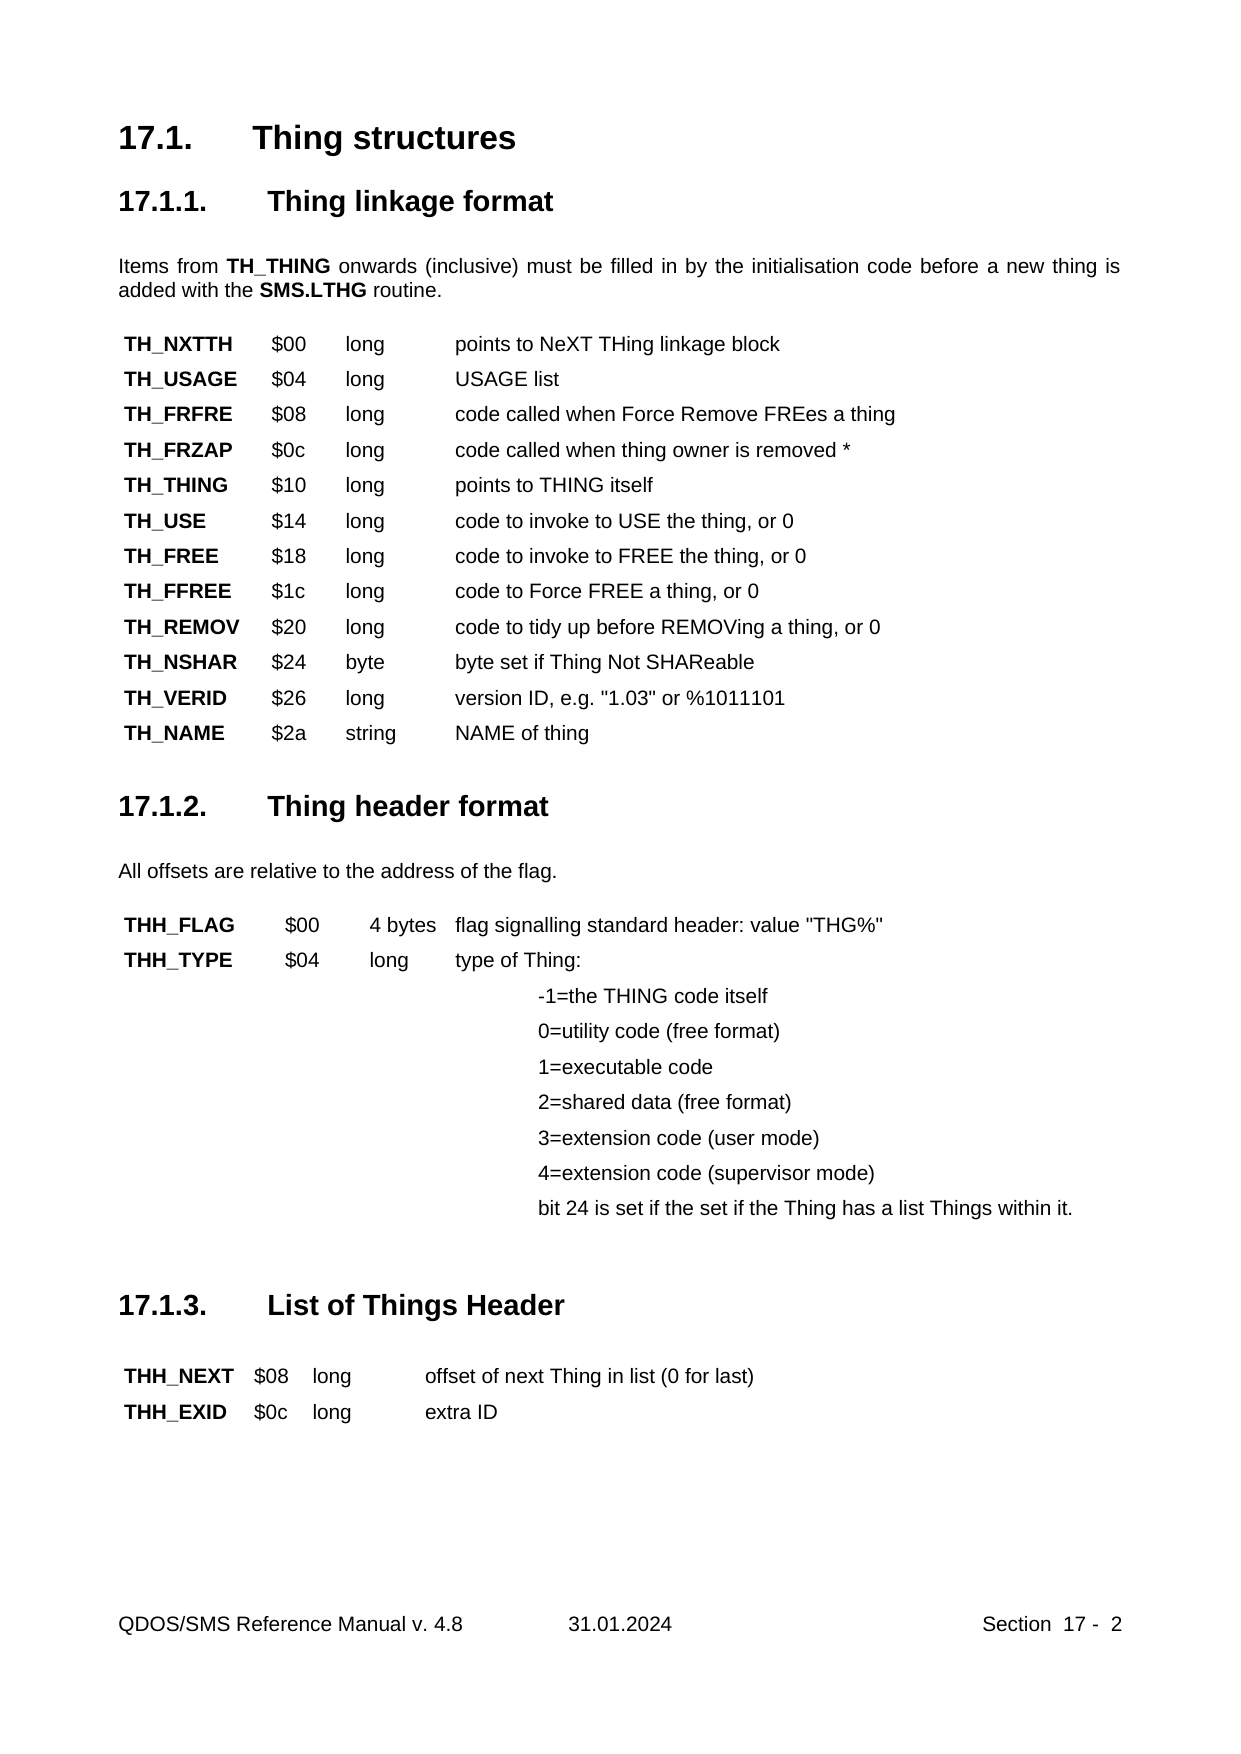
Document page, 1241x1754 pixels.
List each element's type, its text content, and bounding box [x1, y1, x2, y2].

table_cell type of Thing: [449, 943, 1123, 978]
table_header $00 [279, 907, 363, 943]
table_cell TH_VERID [118, 680, 266, 715]
table_cell $20 [266, 609, 339, 644]
table_cell [364, 1014, 449, 1049]
table_cell TH_NSHAR [118, 645, 266, 680]
subtitle Thing header format [118, 789, 1122, 823]
table_cell [118, 1191, 279, 1226]
table_cell $04 [266, 361, 339, 397]
table_cell [118, 1120, 279, 1155]
table_cell byte [340, 645, 449, 680]
table_cell [449, 1155, 532, 1191]
table_cell version ID, e.g. "1.03" or %1011101 [449, 680, 1057, 715]
table_cell $0c [266, 432, 339, 467]
table_cell $04 [279, 943, 363, 978]
table_cell long [340, 503, 449, 538]
table_cell long [340, 468, 449, 503]
subtitle Thing linkage format [118, 184, 1122, 217]
table_cell code called when Force Remove FREes a thing [449, 397, 1057, 432]
table_cell 4=extension code (supervisor mode) [532, 1155, 1123, 1191]
table_cell long [340, 538, 449, 574]
table_cell extra ID [419, 1394, 1123, 1429]
table_header 4 bytes [364, 907, 449, 943]
table_cell long [340, 574, 449, 609]
table_cell [364, 1155, 449, 1191]
table_cell NAME of thing [449, 715, 1057, 751]
table_cell [118, 978, 279, 1013]
table_cell TH_FRZAP [118, 432, 266, 467]
table_cell THH_EXID [118, 1394, 248, 1429]
table_cell [279, 1084, 363, 1120]
table_cell $18 [266, 538, 339, 574]
table_cell [364, 978, 449, 1013]
table_cell TH_USE [118, 503, 266, 538]
table_cell [118, 1014, 279, 1049]
table_cell USAGE list [449, 361, 1057, 397]
table_header long [340, 326, 449, 361]
table_cell [449, 978, 532, 1013]
table_cell $08 [266, 397, 339, 432]
table_cell long [340, 680, 449, 715]
table_cell long [364, 943, 449, 978]
table_cell code called when thing owner is removed * [449, 432, 1057, 467]
table_header THH_NEXT [118, 1359, 248, 1394]
table_cell bit 24 is set if the set if the Thing has a list Things within it. [532, 1191, 1123, 1226]
table_cell 3=extension code (user mode) [532, 1120, 1123, 1155]
table_cell [449, 1084, 532, 1120]
table_cell $14 [266, 503, 339, 538]
table_cell $0c [248, 1394, 306, 1429]
table_cell [449, 1049, 532, 1084]
text Items from TH_THING onwards (inclusive) must be filled in by the initialisation code before a new thing is added with the SMS.LTHG routine. [118, 254, 1122, 302]
table_cell [279, 1049, 363, 1084]
table_cell long [340, 609, 449, 644]
table_cell $2a [266, 715, 339, 751]
table_cell $24 [266, 645, 339, 680]
table_cell TH_REMOV [118, 609, 266, 644]
table_cell $26 [266, 680, 339, 715]
subtitle Thing structures [118, 118, 1122, 157]
table_cell [279, 1014, 363, 1049]
table_cell TH_FFREE [118, 574, 266, 609]
table_cell [364, 1049, 449, 1084]
table_cell string [340, 715, 449, 751]
table_cell TH_THING [118, 468, 266, 503]
table_cell 1=executable code [532, 1049, 1123, 1084]
table_header offset of next Thing in list (0 for last) [419, 1359, 1123, 1394]
table_cell [279, 978, 363, 1013]
table_cell [118, 1049, 279, 1084]
table_cell long [306, 1394, 419, 1429]
table_cell [364, 1084, 449, 1120]
table_cell long [340, 361, 449, 397]
table_cell [449, 1191, 532, 1226]
table_cell [449, 1120, 532, 1155]
table_cell $10 [266, 468, 339, 503]
table_cell $1c [266, 574, 339, 609]
table_header THH_FLAG [118, 907, 279, 943]
table_cell TH_NAME [118, 715, 266, 751]
text All offsets are relative to the address of the flag. [118, 859, 1122, 883]
table_header points to NeXT THing linkage block [449, 326, 1057, 361]
table_cell TH_FREE [118, 538, 266, 574]
table_cell code to tidy up before REMOVing a thing, or 0 [449, 609, 1057, 644]
table_header $00 [266, 326, 339, 361]
subtitle List of Things Header [118, 1288, 1122, 1322]
table_cell [118, 1084, 279, 1120]
table_header long [306, 1359, 419, 1394]
table_cell TH_USAGE [118, 361, 266, 397]
table_cell 2=shared data (free format) [532, 1084, 1123, 1120]
table_cell 0=utility code (free format) [532, 1014, 1123, 1049]
table_cell [449, 1014, 532, 1049]
table_cell [279, 1120, 363, 1155]
table_header flag signalling standard header: value "THG%" [449, 907, 1123, 943]
table_cell [364, 1191, 449, 1226]
table_cell long [340, 397, 449, 432]
table_header TH_NXTTH [118, 326, 266, 361]
table_header $08 [248, 1359, 306, 1394]
table_cell [118, 1155, 279, 1191]
table_cell [364, 1120, 449, 1155]
table_cell code to invoke to USE the thing, or 0 [449, 503, 1057, 538]
table_cell TH_FRFRE [118, 397, 266, 432]
table_cell points to THING itself [449, 468, 1057, 503]
table_cell code to invoke to FREE the thing, or 0 [449, 538, 1057, 574]
table_cell THH_TYPE [118, 943, 279, 978]
table_cell byte set if Thing Not SHAReable [449, 645, 1057, 680]
table_cell [279, 1191, 363, 1226]
table_cell long [340, 432, 449, 467]
table_cell -1=the THING code itself [532, 978, 1123, 1013]
table_cell [279, 1155, 363, 1191]
table_cell code to Force FREE a thing, or 0 [449, 574, 1057, 609]
